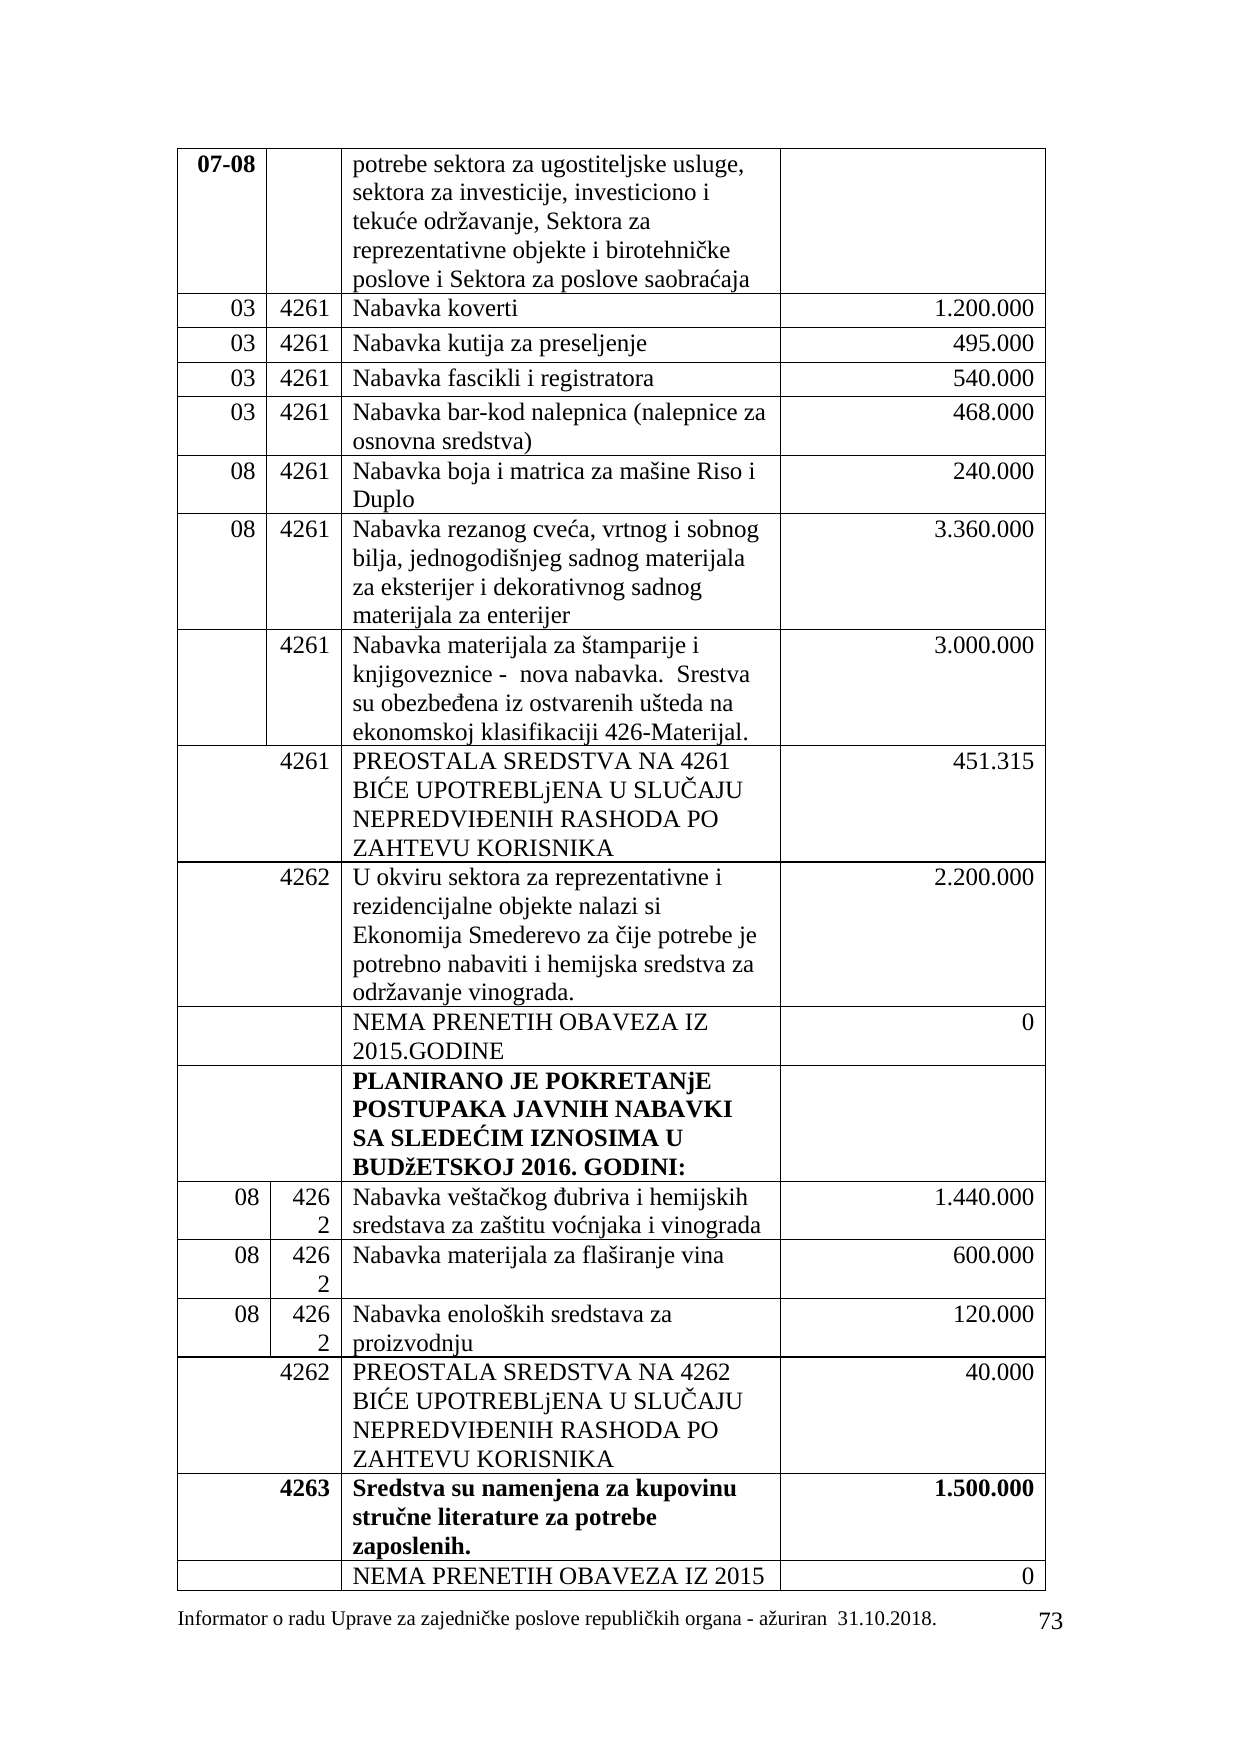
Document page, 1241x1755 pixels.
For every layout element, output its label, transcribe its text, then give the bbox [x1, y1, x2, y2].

table_cell 451.315 [781, 746, 1045, 861]
table_cell NEMA PRENETIH OBAVEZA IZ 2015 [342, 1561, 780, 1589]
table_cell 03 [178, 397, 266, 455]
table_cell [178, 1007, 341, 1065]
table_cell Nabavka fascikli i registratora [342, 363, 780, 396]
table_cell PLANIRANO JE POKRETANјE POSTUPAKA JAVNIH NABAVKI SA SLEDEĆIM IZNOSIMA U BUDžETSKOJ 2016. GODINI: [342, 1066, 780, 1181]
table_cell 2.200.000 [781, 863, 1045, 1006]
table_cell [178, 1561, 341, 1589]
table_cell 4262 [178, 863, 341, 1006]
table_cell 4261 [267, 397, 341, 455]
table_cell 0 [781, 1561, 1045, 1589]
table_cell 08 [178, 456, 266, 513]
table_cell 240.000 [781, 456, 1045, 513]
table_cell Nabavka veštačkog đubriva i hemijskih sredstava za zaštitu voćnjaka i vinograda [342, 1182, 780, 1239]
table_cell PREOSTALA SREDSTVA NA 4261 BIĆE UPOTREBLjENA U SLUČAJU NEPREDVIĐENIH RASHODA PO ZAHTEVU KORISNIKA [342, 746, 780, 861]
table_cell 1.500.000 [781, 1474, 1045, 1560]
table_cell 4261 [267, 294, 341, 327]
table_cell potrebe sektora za ugostitelјske usluge, sektora za investicije, investiciono i tekuće održavanje, Sektora za reprezentativne objekte i birotehničke poslove i Sektora za poslove saobraćaja [342, 149, 780, 292]
table_cell Nabavka materijala za štamparije i knjigoveznice - nova nabavka. Srestva su obezbeđena iz ostvarenih ušteda na ekonomskoj klasifikaciji 426-Materijal. [342, 630, 780, 745]
table_cell [178, 1066, 341, 1181]
table_cell 4261 [267, 456, 341, 513]
table_cell 4262 [178, 1358, 341, 1472]
table_cell 03 [178, 328, 266, 362]
table_cell [178, 630, 266, 745]
table_cell PREOSTALA SREDSTVA NA 4262 BIĆE UPOTREBLjENA U SLUČAJU NEPREDVIĐENIH RASHODA PO ZAHTEVU KORISNIKA [342, 1358, 780, 1472]
table_cell 08 [178, 1182, 270, 1239]
table_cell Nabavka koverti [342, 294, 780, 327]
table_cell 540.000 [781, 363, 1045, 396]
table_cell 08 [178, 1299, 270, 1356]
table_cell 03 [178, 294, 266, 327]
table_cell 1.440.000 [781, 1182, 1045, 1239]
table_cell 03 [178, 363, 266, 396]
table_cell [781, 149, 1045, 292]
table_cell 4261 [267, 514, 341, 629]
table_cell 4262 [271, 1182, 341, 1239]
table_cell 1.200.000 [781, 294, 1045, 327]
table_cell 4261 [267, 363, 341, 396]
table_cell 120.000 [781, 1299, 1045, 1356]
table_cell NEMA PRENETIH OBAVEZA IZ 2015.GODINE [342, 1007, 780, 1065]
table_cell 40.000 [781, 1358, 1045, 1472]
table_cell 0 [781, 1007, 1045, 1065]
table_cell Nabavka kutija za preselјenje [342, 328, 780, 362]
table_cell 4262 [271, 1240, 341, 1298]
table_cell Sredstva su namenjena za kupovinu stručne literature za potrebe zaposlenih. [342, 1474, 780, 1560]
table_cell 08 [178, 1240, 270, 1298]
table_cell 4261 [267, 630, 341, 745]
table_cell Nabavka boja i matrica za mašine Riso i Duplo [342, 456, 780, 513]
table_cell 3.000.000 [781, 630, 1045, 745]
table_cell [781, 1066, 1045, 1181]
table_cell 3.360.000 [781, 514, 1045, 629]
table_cell Nabavka materijala za flaširanje vina [342, 1240, 780, 1298]
table_cell Nabavka enoloških sredstava za proizvodnju [342, 1299, 780, 1356]
table_cell Nabavka bar-kod nalepnica (nalepnice za osnovna sredstva) [342, 397, 780, 455]
table_cell Nabavka rezanog cveća, vrtnog i sobnog bilјa, jednogodišnjeg sadnog materijala za eksterijer i dekorativnog sadnog materijala za enterijer [342, 514, 780, 629]
table_cell 4261 [178, 746, 341, 861]
table_cell 4263 [178, 1474, 341, 1560]
table_cell 468.000 [781, 397, 1045, 455]
table_cell 4261 [267, 328, 341, 362]
table_cell U okviru sektora za reprezentativne i rezidencijalne objekte nalazi si Ekonomija Smederevo za čije potrebe je potrebno nabaviti i hemijska sredstva za održavanje vinograda. [342, 863, 780, 1006]
table_cell 600.000 [781, 1240, 1045, 1298]
table_cell 07-08 [178, 149, 266, 292]
table_cell [267, 149, 341, 292]
table_cell 08 [178, 514, 266, 629]
table_cell 495.000 [781, 328, 1045, 362]
table_cell 4262 [271, 1299, 341, 1356]
